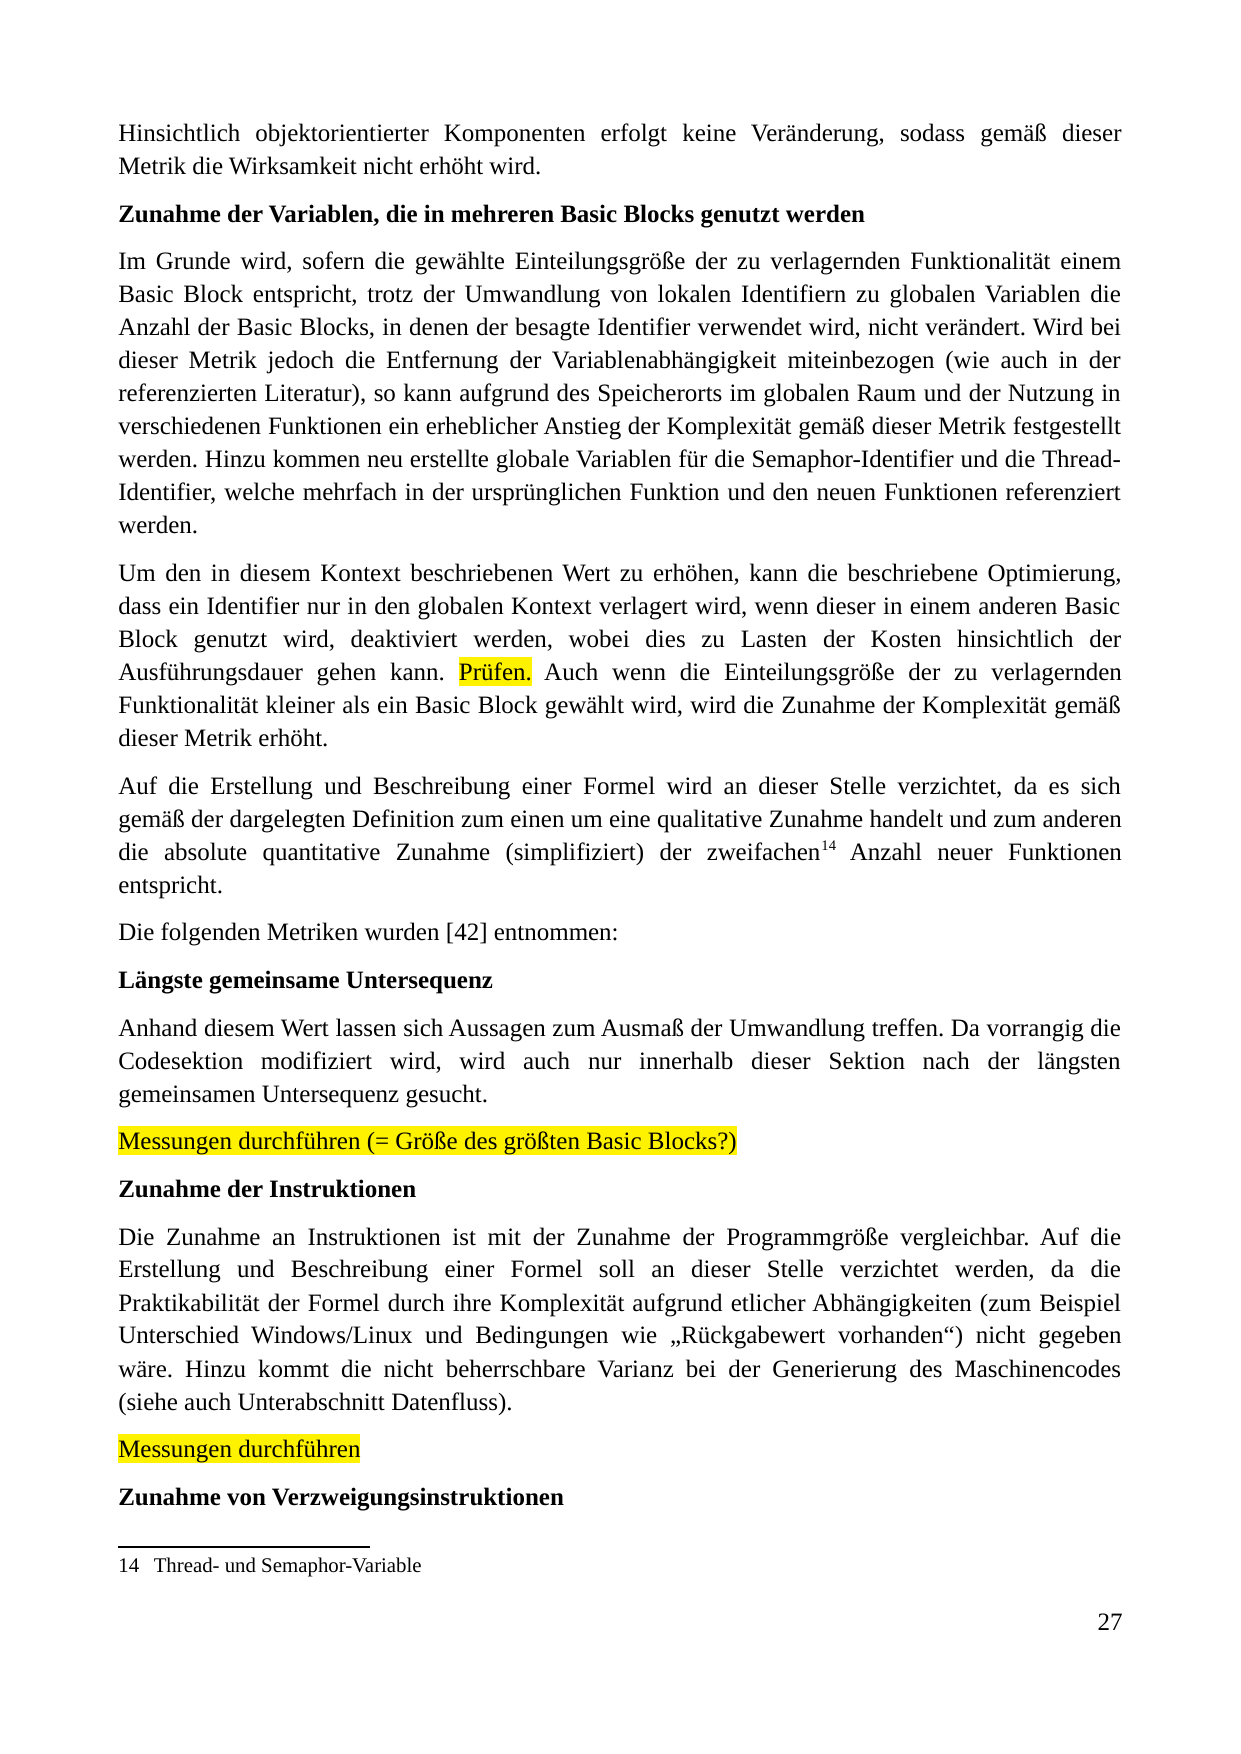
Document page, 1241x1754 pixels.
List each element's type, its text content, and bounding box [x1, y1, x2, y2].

text Messungen durchführen [118, 1434, 1122, 1463]
text Hinsichtlich objektorientierter Komponenten erfolgt keine Veränderung, sodass gemäß dieser Metrik die Wirksamkeit nicht erhöht wird. [118, 118, 1122, 180]
text Thread- und Semaphor-Variable [118, 1553, 1122, 1577]
text Zunahme von Verzweigungsinstruktionen [118, 1482, 1122, 1511]
text Längste gemeinsame Untersequenz [118, 965, 1122, 994]
text Zunahme der Instruktionen [118, 1174, 1122, 1203]
text Zunahme der Variablen, die in mehreren Basic Blocks genutzt werden [118, 199, 1122, 227]
text Auf die Erstellung und Beschreibung einer Formel wird an dieser Stelle verzichtet, da es sich gemäß der dargelegten Definition zum einen um eine qualitative Zunahme handelt und zum anderen die absolute quantitative Zunahme (simplifiziert) der zweifachen Anzahl neuer Funktionen entspricht. [118, 771, 1122, 899]
text Um den in diesem Kontext beschriebenen Wert zu erhöhen, kann die beschriebene Optimierung, dass ein Identifier nur in den globalen Kontext verlagert wird, wenn dieser in einem anderen Basic Block genutzt wird, deaktiviert werden, wobei dies zu Lasten der Kosten hinsichtlich der Ausführungsdauer gehen kann. Prüfen. Auch wenn die Einteilungsgröße der zu verlagernden Funktionalität kleiner als ein Basic Block gewählt wird, wird die Zunahme der Komplexität gemäß dieser Metrik erhöht. [118, 558, 1122, 752]
text Anhand diesem Wert lassen sich Aussagen zum Ausmaß der Umwandlung treffen. Da vorrangig die Codesektion modifiziert wird, wird auch nur innerhalb dieser Sektion nach der längsten gemeinsamen Untersequenz gesucht. [118, 1013, 1122, 1107]
text Im Grunde wird, sofern die gewählte Einteilungsgröße der zu verlagernden Funktionalität einem Basic Block entspricht, trotz der Umwandlung von lokalen Identifiern zu globalen Variablen die Anzahl der Basic Blocks, in denen der besagte Identifier verwendet wird, nicht verändert. Wird bei dieser Metrik jedoch die Entfernung der Variablenabhängigkeit miteinbezogen (wie auch in der referenzierten Literatur), so kann aufgrund des Speicherorts im globalen Raum und der Nutzung in verschiedenen Funktionen ein erheblicher Anstieg der Komplexität gemäß dieser Metrik festgestellt werden. Hinzu kommen neu erstellte globale Variablen für die Semaphor-Identifier und die Thread-Identifier, welche mehrfach in der ursprünglichen Funktion und den neuen Funktionen referenziert werden. [118, 246, 1122, 539]
text Messungen durchführen (= Größe des größten Basic Blocks?) [118, 1126, 1122, 1155]
text Die folgenden Metriken wurden [42] entnommen: [118, 917, 1122, 946]
text Die Zunahme an Instruktionen ist mit der Zunahme der Programmgröße vergleichbar. Auf die Erstellung und Beschreibung einer Formel soll an dieser Stelle verzichtet werden, da die Praktikabilität der Formel durch ihre Komplexität aufgrund etlicher Abhängigkeiten (zum Beispiel Unterschied Windows/Linux und Bedingungen wie „Rückgabewert vorhanden“) nicht gegeben wäre. Hinzu kommt die nicht beherrschbare Varianz bei der Generierung des Maschinencodes (siehe auch Unterabschnitt Datenfluss). [118, 1222, 1122, 1415]
